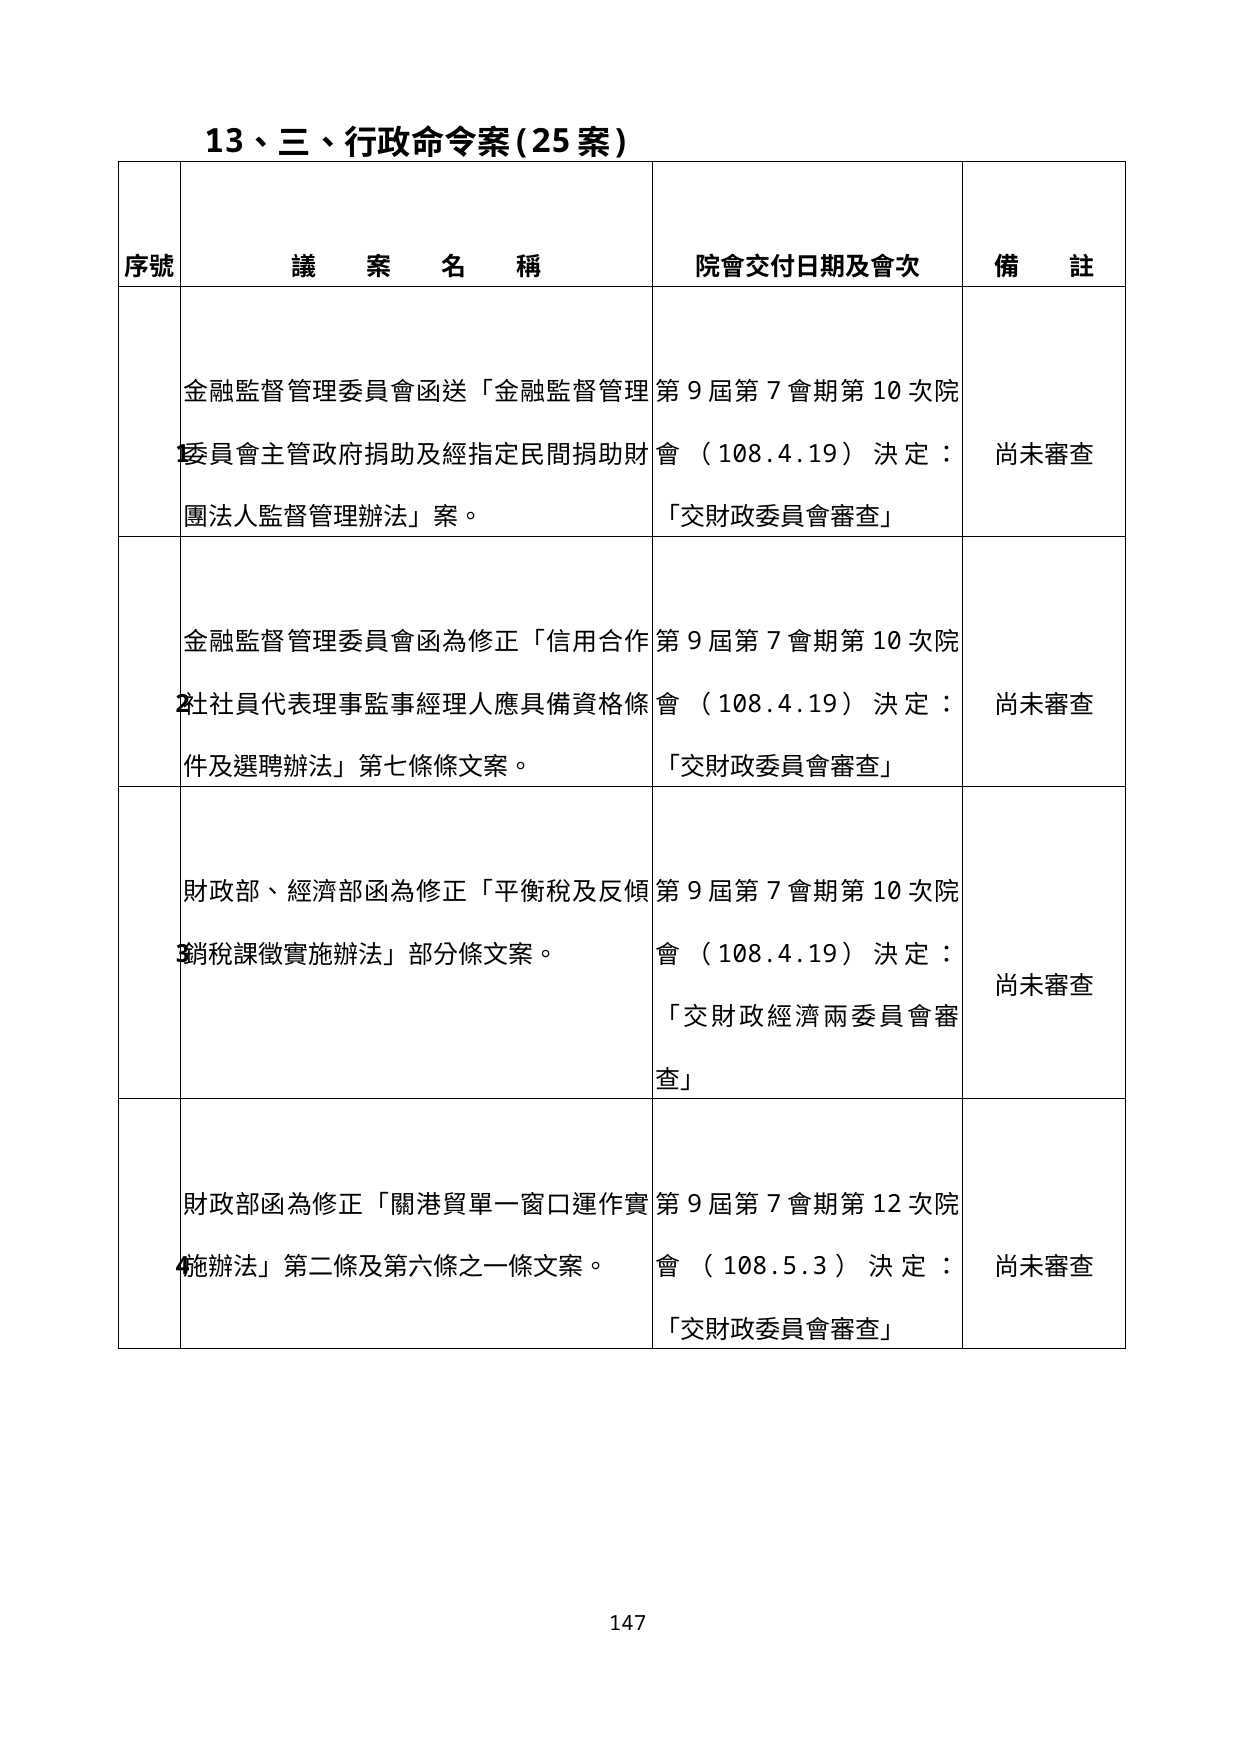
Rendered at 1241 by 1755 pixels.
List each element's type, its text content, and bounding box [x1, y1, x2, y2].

table_cell 尚未審查 [963, 537, 1125, 786]
table_cell 財政部函為修正「關港貿單一窗口運作實施辦法」第二條及第六條之一條文案。 [181, 1099, 652, 1348]
table_header 序號 [119, 162, 180, 286]
table_cell 第9屆第7會期第10次院會（108.4.19）決定：「交財政經濟兩委員會審查」 [653, 787, 962, 1098]
table_cell 第9屆第7會期第10次院會（108.4.19）決定：「交財政委員會審查」 [653, 537, 962, 786]
table_cell [119, 287, 180, 536]
table_cell 尚未審查 [963, 287, 1125, 536]
table_cell [119, 537, 180, 786]
table_cell 尚未審查 [963, 787, 1125, 1098]
subtitle 三、行政命令案(25案) [171, 98, 1137, 161]
table_cell 金融監督管理委員會函為修正「信用合作社社員代表理事監事經理人應具備資格條件及選聘辦法」第七條條文案。 [181, 537, 652, 786]
table_cell 第9屆第7會期第12次院會（108.5.3）決定：「交財政委員會審查」 [653, 1099, 962, 1348]
table_cell 財政部、經濟部函為修正「平衡稅及反傾銷稅課徵實施辦法」部分條文案。 [181, 787, 652, 1098]
table_cell [119, 787, 180, 1098]
table_cell 金融監督管理委員會函送「金融監督管理委員會主管政府捐助及經指定民間捐助財團法人監督管理辦法」案。 [181, 287, 652, 536]
table_header 備 註 [963, 162, 1125, 286]
table_header 議 案 名 稱 [181, 162, 652, 286]
table_header 院會交付日期及會次 [653, 162, 962, 286]
table_cell 尚未審查 [963, 1099, 1125, 1348]
table_cell 第9屆第7會期第10次院會（108.4.19）決定：「交財政委員會審查」 [653, 287, 962, 536]
table_cell [119, 1099, 180, 1348]
